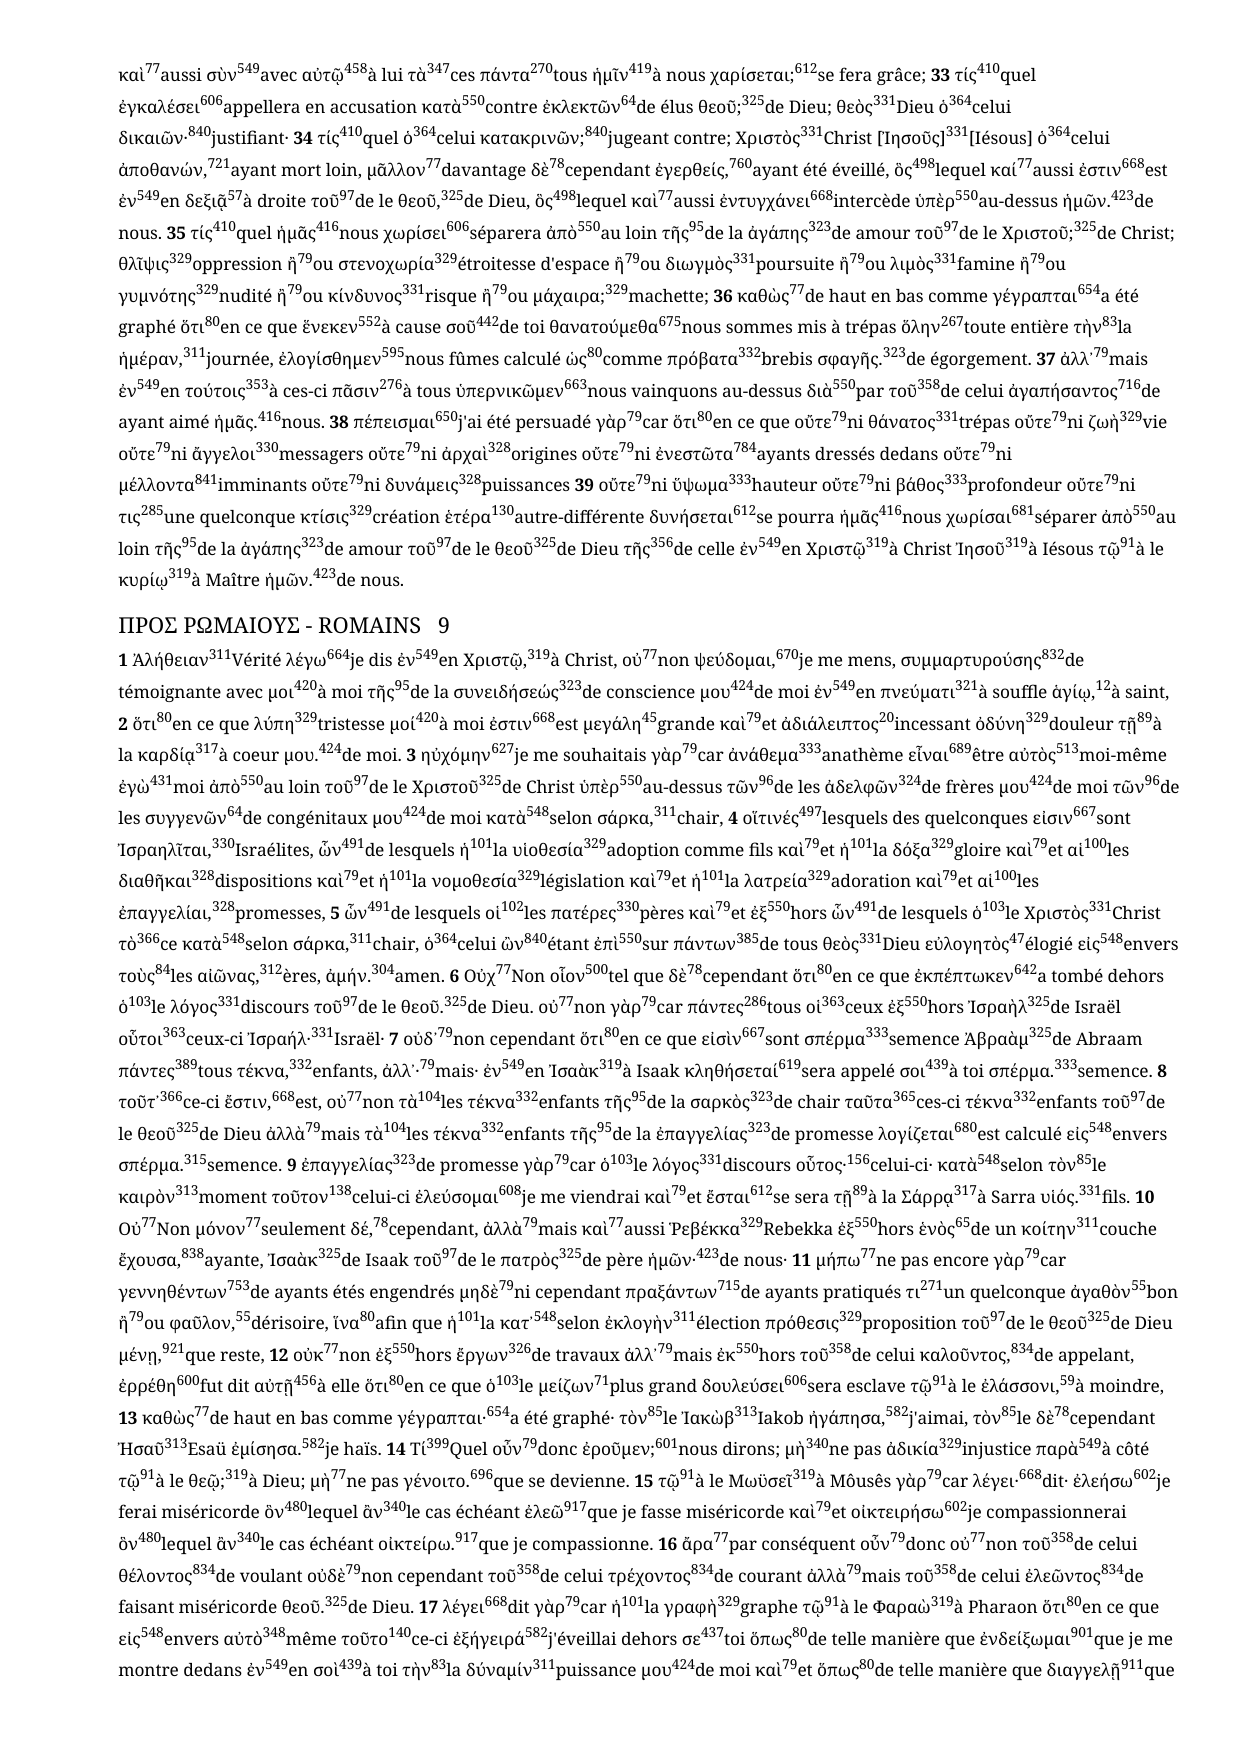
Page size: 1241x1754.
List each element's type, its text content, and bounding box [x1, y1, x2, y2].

text ΠΡΟΣ ΡΩΜΑΙΟΥΣ - ROMAINS 9 [118, 610, 1181, 640]
text 1 Ἀλήθειαν311Vérité λέγω664je dis ἐν549en Χριστῷ,319à Christ, οὐ77non ψεύδομαι,670je me mens, συμμαρτυρούσης832de témoignante avec μοι420à moi τῆς95de la συνειδήσεώς323de conscience μου424de moi ἐν549en πνεύματι321à souffle ἁγίῳ,12à saint, 2 ὅτι80en ce que λύπη329tristesse μοί420à moi ἐστιν668est μεγάλη45grande καὶ79et ἀδιάλειπτος20incessant ὀδύνη329douleur τῇ89à la καρδίᾳ317à coeur μου.424de moi. 3 ηὐχόμην627je me souhaitais γὰρ79car ἀνάθεμα333anathème εἶναι689être αὐτὸς513moi-même ἐγὼ431moi ἀπὸ550au loin τοῦ97de le Χριστοῦ325de Christ ὑπὲρ550au-dessus τῶν96de les ἀδελφῶν324de frères μου424de moi τῶν96de les συγγενῶν64de congénitaux μου424de moi κατὰ548selon σάρκα,311chair, 4 οἵτινές497lesquels des quelconques εἰσιν667sont Ἰσραηλῖται,330Israélites, ὧν491de lesquels ἡ101la υἱοθεσία329adoption comme fils καὶ79et ἡ101la δόξα329gloire καὶ79et αἱ100les διαθῆκαι328dispositions καὶ79et ἡ101la νομοθεσία329législation καὶ79et ἡ101la λατρεία329adoration καὶ79et αἱ100les ἐπαγγελίαι,328promesses, 5 ὧν491de lesquels οἱ102les πατέρες330pères καὶ79et ἐξ550hors ὧν491de lesquels ὁ103le Χριστὸς331Christ τὸ366ce κατὰ548selon σάρκα,311chair, ὁ364celui ὢν840étant ἐπὶ550sur πάντων385de tous θεὸς331Dieu εὐλογητὸς47élogié εἰς548envers τοὺς84les αἰῶνας,312ères, ἀμήν.304amen. 6 Οὐχ77Non οἷον500tel que δὲ78cependant ὅτι80en ce que ἐκπέπτωκεν642a tombé dehors ὁ103le λόγος331discours τοῦ97de le θεοῦ.325de Dieu. οὐ77non γὰρ79car πάντες286tous οἱ363ceux ἐξ550hors Ἰσραὴλ325de Israël οὗτοι363ceux-ci Ἰσραήλ·331Israël· 7 οὐδ᾽79non cependant ὅτι80en ce que εἰσὶν667sont σπέρμα333semence Ἀβραὰμ325de Abraam πάντες389tous τέκνα,332enfants, ἀλλ᾽·79mais· ἐν549en Ἰσαὰκ319à Isaak κληθήσεταί619sera appelé σοι439à toi σπέρμα.333semence. 8 τοῦτ᾽366ce-ci ἔστιν,668est, οὐ77non τὰ104les τέκνα332enfants τῆς95de la σαρκὸς323de chair ταῦτα365ces-ci τέκνα332enfants τοῦ97de le θεοῦ325de Dieu ἀλλὰ79mais τὰ104les τέκνα332enfants τῆς95de la ἐπαγγελίας323de promesse λογίζεται680est calculé εἰς548envers σπέρμα.315semence. 9 ἐπαγγελίας323de promesse γὰρ79car ὁ103le λόγος331discours οὗτος·156celui-ci· κατὰ548selon τὸν85le καιρὸν313moment τοῦτον138celui-ci ἐλεύσομαι608je me viendrai καὶ79et ἔσται612se sera τῇ89à la Σάρρᾳ317à Sarra υἱός.331fils. 10 Οὐ77Non μόνον77seulement δέ,78cependant, ἀλλὰ79mais καὶ77aussi Ῥεβέκκα329Rebekka ἐξ550hors ἑνὸς65de un κοίτην311couche ἔχουσα,838ayante, Ἰσαὰκ325de Isaak τοῦ97de le πατρὸς325de père ἡμῶν·423de nous· 11 μήπω77ne pas encore γὰρ79car γεννηθέντων753de ayants étés engendrés μηδὲ79ni cependant πραξάντων715de ayants pratiqués τι271un quelconque ἀγαθὸν55bon ἢ79ou φαῦλον,55dérisoire, ἵνα80afin que ἡ101la κατ᾽548selon ἐκλογὴν311élection πρόθεσις329proposition τοῦ97de le θεοῦ325de Dieu μένῃ,921que reste, 12 οὐκ77non ἐξ550hors ἔργων326de travaux ἀλλ᾽79mais ἐκ550hors τοῦ358de celui καλοῦντος,834de appelant, ἐρρέθη600fut dit αὐτῇ456à elle ὅτι80en ce que ὁ103le μείζων71plus grand δουλεύσει606sera esclave τῷ91à le ἐλάσσονι,59à moindre, 13 καθὼς77de haut en bas comme γέγραπται·654a été graphé· τὸν85le Ἰακὼβ313Iakob ἠγάπησα,582j'aimai, τὸν85le δὲ78cependant Ἠσαῦ313Esaü ἐμίσησα.582je haïs. 14 Τί399Quel οὖν79donc ἐροῦμεν;601nous dirons; μὴ340ne pas ἀδικία329injustice παρὰ549à côté τῷ91à le θεῷ;319à Dieu; μὴ77ne pas γένοιτο.696que se devienne. 15 τῷ91à le Μωϋσεῖ319à Môusês γὰρ79car λέγει·668dit· ἐλεήσω602je ferai miséricorde ὃν480lequel ἂν340le cas échéant ἐλεῶ917que je fasse miséricorde καὶ79et οἰκτειρήσω602je compassionnerai ὃν480lequel ἂν340le cas échéant οἰκτείρω.917que je compassionne. 16 ἄρα77par conséquent οὖν79donc οὐ77non τοῦ358de celui θέλοντος834de voulant οὐδὲ79non cependant τοῦ358de celui τρέχοντος834de courant ἀλλὰ79mais τοῦ358de celui ἐλεῶντος834de faisant miséricorde θεοῦ.325de Dieu. 17 λέγει668dit γὰρ79car ἡ101la γραφὴ329graphe τῷ91à le Φαραὼ319à Pharaon ὅτι80en ce que εἰς548envers αὐτὸ348même τοῦτο140ce-ci ἐξήγειρά582j'éveillai dehors σε437toi ὅπως80de telle manière que ἐνδείξωμαι901que je me montre dedans ἐν549en σοὶ439à toi τὴν83la δύναμίν311puissance μου424de moi καὶ79et ὅπως80de telle manière que διαγγελῇ911que soit annoncé à travers τὸ105le ὄνομά333nom μου424de moi ἐν549en πάσῃ273à toute τῇ89à la γῇ.317à terre. 18 ἄρα77par conséquent οὖν79donc ὃν480lequel θέλει668veut ἐλεεῖ,668fait miséricorde, ὃν480lequel δὲ78cependant θέλει668veut σκληρύνει.668durcit. 19 Ἐρεῖς604Tu diras μοι420à moi οὖν·79donc· τί399quel [οὖν]79[donc] ἔτι77encore μέμφεται;674se blâme; τῷ93à le γὰρ79car βουλήματι321à dessein αὐτοῦ464de lui τίς410quel ἀνθέστηκεν;642a dressé contre; 20 ὦ304O ἄνθρωπε,337être humain, μενοῦνγε340certes donc au moins σὺ448toi τίς410quel εἶ666tu es ὁ364celui ἀνταποκρινόμενος867se répondant contre τῷ91à le θεῷ;319à Dieu; μὴ340ne pas ἐρεῖ606dira τὸ105le πλάσμα333ouvrage façonné τῷ352à celui πλάσαντι·713à ayant façonné· τί399quel με417moi ἐποίησας584tu fis οὕτως;77ainsi; 21 ἢ79ou οὐκ340non ἔχει668a ἐξουσίαν311autorité ὁ103le κεραμεὺς331potier τοῦ97de le πηλοῦ325de boue ἐκ550hors τοῦ99de le αὐτοῦ152de même φυράματος327de pâte ποιῆσαι681faire ὃ375lequel μὲν79certes εἰς548envers τιμὴν311valeur σκεῦος315ustensile ὃ375lequel δὲ78cependant εἰς548envers ἀτιμίαν;311dévalorisation; 22 εἰ80si δὲ78cependant θέλων840voulant ὁ103le θεὸς331Dieu ἐνδείξασθαι682se montrer dedans τὴν243la ὀργὴν311colère καὶ79et γνωρίσαι681faire connaître τὸ87le δυνατὸν55puissant αὐτοῦ464de lui ἤνεγκεν586porta ἐν549en πολλῇ273à nombreuse μακροθυμίᾳ317à distance de fureur σκεύη314ustensiles ὀργῆς323de colère κατηρτισμένα797ayants étés ajustés complètement εἰς548envers ἀπώλειαν,311perte complète, 23 καὶ79et ἵνα80afin que γνωρίσῃ899que fasse connaître τὸν85le πλοῦτον313richesse τῆς95de la δόξης323de gloire αὐτοῦ464de lui ἐπὶ548sur σκεύη314ustensiles ἐλέους327de miséricorde ἃ481lesquels προητοίμασεν586prépara d'avance εἰς548envers δόξαν;311gloire; 24 Οὓς479Lesquels καὶ77aussi ἐκάλεσεν586appela ἡμᾶς416nous οὐ77non μόνον77seulement ἐξ550hors Ἰουδαίων64de Ioudaiens ἀλλὰ79mais καὶ77aussi ἐξ550hors ἐθνῶν,326de ethnies, 25 ὡς80comme καὶ77aussi ἐν549en τῷ91à le Ὡσηὲ319à Osée λέγει·668dit· καλέσω602j'appellerai τὸν85le οὐ77non λαόν313peuple μου424de moi λαόν313peuple μου424de moi καὶ79et τὴν344celle οὐκ77non ἠγαπημένην794ayante étée aimée ἠγαπημένην·794ayante étée aimée· 26 καὶ79et ἔσται612se sera ἐν549en τῷ91à le τόπῳ319à lieu οὗ77où ἐρρέθη600fut dit αὐτοῖς·457à eux· οὐ77non λαός331peuple μου424de moi ὑμεῖς,447vous, ἐκεῖ77là κληθήσονται618seront appelé υἱοὶ330fils θεοῦ325de Dieu ζῶντος.834de vivant. 27 Ἠσαΐας331Ésaïa δὲ78cependant κράζει668croasse ὑπὲρ550au-dessus τοῦ97de le Ἰσραήλ·325de Israël· ἐὰν80si le cas échéant ᾖ921que soit ὁ103le ἀριθμὸς331nombre τῶν96de les υἱῶν324de fils Ἰσραὴλ325de Israël ὡς80comme ἡ101la ἄμμος329sable τῆς95de la θαλάσσης,323de mer, τὸ105le ὑπόλειμμα333reste au dessous σωθήσεται·619sera sauvé· 28 λόγον313discours γὰρ79car συντελῶν840achevant ensemble καὶ79et συντέμνων840scissionnant ensemble ποιήσει606fera κύριος331Maître ἐπὶ550sur τῆς95de la γῆς.323de terre. 29 καὶ79et καθὼς77de haut en bas comme προείρηκεν642a prédit Ἠσαΐας·331Ésaïa· εἰ551si μὴ77ne pas κύριος331Maître σαβαὼθ324de Sabaoth ἐγκατέλιπεν586délaissa en contrebas ἡμῖν419à nous σπέρμα,315semence, ὡς80comme Σόδομα332Sodomas ἂν340le cas échéant ἐγενήθημεν595nous fûmes devenu καὶ79et ὡς80comme Γόμορρα328Gomorras ἂν340le cas échéant ὡμοιώθημεν.595nous fûmes rendu semblable. 30 Τί399Quel οὖν79donc ἐροῦμεν;601nous dirons; ὅτι80en ce que ἔθνη332ethnies τὰ365ces μὴ77ne pas διώκοντα841poursuivants δικαιοσύνην311justice κατέλαβεν586prit de haut en bas δικαιοσύνην,311justice, δικαιοσύνην311justice δὲ78cependant τὴν344celle ἐκ550hors πίστεως,323de croyance, 31 Ἰσραὴλ331Israël δὲ78cependant διώκων840poursuivant νόμον313loi δικαιοσύνης323de justice εἰς548envers νόμον313loi οὐκ77non ἔφθασεν.586devança. 32 διὰ548par le fait de τί;399quel; ὅτι80en ce que οὐκ77non ἐκ550hors πίστεως323de croyance ἀλλ᾽79mais ὡς80comme ἐξ550hors ἔργων·326de travaux· προσέκοψαν585achoppèrent τῷ91à le λίθῳ319à pierre τοῦ99de le προσκόμματος,327de achoppement, 33 καθὼς77de haut en bas comme γέγραπται·654a été graphé· ἰδοὺ306voici τίθημι664je pose ἐν549en Σιὼν317à Sion λίθον313pierre προσκόμματος327de achoppement καὶ79et πέτραν311roche σκανδάλου,327de scandale, καὶ79et ὁ364celui πιστεύων840croyant ἐπ᾽549sur αὐτῷ458à lui οὐ77non καταισχυνθήσεται.619sera couvert de honte. [118, 644, 1181, 1682]
text 1 Οὐδὲν289Aucun ἄρα77par conséquent νῦν77maintenant κατάκριμα333objet de contre jugement τοῖς351à ceux ἐν549en Χριστῷ319à Christ Ἰησοῦ.319à Iésous. 2 ὁ103le γὰρ79car νόμος331loi τοῦ99de le πνεύματος327de souffle τῆς95de la ζωῆς323de vie ἐν549en Χριστῷ319à Christ Ἰησοῦ319à Iésous ἠλευθέρωσέν586libéra σε437toi ἀπὸ550au loin τοῦ97de le νόμου325de loi τῆς95de la ἁμαρτίας323de faute καὶ79et τοῦ97de le θανάτου.325de trépas. 3 Τὸ87Le γὰρ79car ἀδύνατον55impuissant τοῦ97de le νόμου325de loi ἐν549en ᾧ488à lequel ἠσθένει625était infirme διὰ550par τῆς95de la σαρκός,323de chair, ὁ103le θεὸς331Dieu τὸν85le ἑαυτοῦ537de lui-même υἱὸν313fils πέμψας721ayant mandé ἐν549en ὁμοιώματι321à similitude σαρκὸς323de chair ἁμαρτίας323de faute καὶ79et περὶ550autour ἁμαρτίας323de faute κατέκρινεν586jugea contre τὴν83la ἁμαρτίαν311faute ἐν549en τῇ89à la σαρκί,317à chair, 4 ἵνα80afin que τὸ105le δικαίωμα333acte de justification τοῦ97de le νόμου325de loi πληρωθῇ911que soit fait plénitude ἐν549en ἡμῖν419à nous τοῖς351à ceux μὴ79ne pas κατὰ548selon σάρκα311chair περιπατοῦσιν827à piétinants autour ἀλλὰ79mais κατὰ548selon πνεῦμα.315souffle. 5 οἱ363ceux γὰρ79car κατὰ548selon σάρκα311chair ὄντες839étants τὰ347ces τῆς95de la σαρκὸς323de chair φρονοῦσιν,667pensent, οἱ363ceux δὲ78cependant κατὰ548selon πνεῦμα315souffle τὰ347ces τοῦ99de le πνεύματος.327de souffle. 6 τὸ105le γὰρ79car φρόνημα333pensée τῆς95de la σαρκὸς323de chair θάνατος,331trépas, τὸ105le δὲ78cependant φρόνημα333pensée τοῦ99de le πνεύματος327de souffle ζωὴ329vie καὶ79et εἰρήνη·329paix· 7 διότι80parce que τὸ105le φρόνημα333pensée τῆς95de la σαρκὸς323de chair ἔχθρα329haine εἰς548envers θεόν,313Dieu, τῷ91à le γὰρ79car νόμῳ319à loi τοῦ97de le θεοῦ325de Dieu οὐχ77non ὑποτάσσεται,680est subordonné, οὐδὲ77non cependant γὰρ79car δύναται·674se peut· 8 οἱ363ceux δὲ78cependant ἐν549en σαρκὶ317à chair ὄντες839étants θεῷ319à Dieu ἀρέσαι681plaire οὐ77non δύνανται.673se peuvent. 9 Ὑμεῖς447Vous δὲ78cependant οὐκ77non ἐστὲ665vous êtes ἐν549en σαρκὶ317à chair ἀλλ᾽79mais ἐν549en πνεύματι,321à souffle, εἴπερ80si certes πνεῦμα333souffle θεοῦ325de Dieu οἰκεῖ668habite maison ἐν549en ὑμῖν.438à vous. εἰ80si δέ78cependant τις390un quelconque πνεῦμα315souffle Χριστοῦ325de Christ οὐκ77non ἔχει,668a, οὗτος364celui-ci οὐκ77non ἔστιν668est αὐτοῦ.464de lui. 10 εἰ80si δὲ78cependant Χριστὸς331Christ ἐν549en ὑμῖν,438à vous, τὸ105le μὲν79certes σῶμα333corps νεκρὸν49mort διὰ548par le fait de ἁμαρτίαν311faute τὸ105le δὲ78cependant πνεῦμα333souffle ζωὴ329vie διὰ548par le fait de δικαιοσύνην.311justice. 11 εἰ80si δὲ78cependant τὸ105le πνεῦμα333souffle τοῦ358de celui ἐγείραντος716de ayant éveillé τὸν85le Ἰησοῦν313Iésous ἐκ550hors νεκρῶν64de morts οἰκεῖ668habite maison ἐν549en ὑμῖν,438à vous, ὁ364celui ἐγείρας721ayant éveillé ἐκ550hors νεκρῶν64de morts Χριστὸν313Christ Ἰησοῦν313Iésous ζῳοποιήσει606fera être vivant καὶ77aussi τὰ86les θνητὰ5mortels σώματα314corps ὑμῶν441de vous διὰ550par τοῦ99de le ἐνοικοῦντος836de enhabitant maison αὐτοῦ464de lui πνεύματος327de souffle ἐν549en ὑμῖν.438à vous. 12 Ἄρα77Par conséquent οὖν,79donc, ἀδελφοί,336frères, ὀφειλέται330débiteurs ἐσμὲν663nous sommes οὐ77non τῇ89à la σαρκὶ317à chair τοῦ360de ce κατὰ548selon σάρκα311chair ζῆν,689vivre, 13 εἰ80si γὰρ79car κατὰ548selon σάρκα311chair ζῆτε,665vous vivez, μέλλετε665vous imminez ἀποθνῄσκειν·689mourir loin· εἰ80si δὲ78cependant πνεύματι321à souffle τὰς82les πράξεις310pratiques τοῦ99de le σώματος327de corps θανατοῦτε,665vous mettez à trépas, ζήσεσθε.609vous vous vivrez. 14 ὅσοι497autant lesquels γὰρ79car πνεύματι321à souffle θεοῦ325de Dieu ἄγονται,679sont conduits, οὗτοι363ceux-ci υἱοὶ330fils θεοῦ325de Dieu εἰσιν.667sont. 15 οὐ77non γὰρ79car ἐλάβετε583vous prîtes πνεῦμα315souffle δουλείας323de esclavage πάλιν77de nouveau εἰς548envers φόβον313effroi ἀλλ᾽79mais ἐλάβετε583vous prîtes πνεῦμα315souffle υἱοθεσίας323de adoption comme fils ἐν549en ᾧ488à lequel κράζομεν·663nous croassons· αββα304Abba ὁ109le πατήρ.337père. 16 αὐτὸ543lui-même τὸ105le πνεῦμα333souffle συμμαρτυρεῖ668témoigne avec τῷ93à le πνεύματι321à souffle ἡμῶν423de nous ὅτι80en ce que ἐσμὲν663nous sommes τέκνα332enfants θεοῦ.325de Dieu. 17 εἰ80si δὲ78cependant τέκνα,332enfants, καὶ77aussi κληρονόμοι·330héritiers· κληρονόμοι330héritiers μὲν79certes θεοῦ,325de Dieu, συγκληρονόμοι70cohéritiers δὲ78cependant Χριστοῦ,325de Christ, εἴπερ80si certes συμπάσχομεν663nous souffrons avec ἵνα80afin que καὶ77aussi συνδοξασθῶμεν.906que nous soyons glorifié avec. 18 Λογίζομαι670Je me calcule γὰρ79car ὅτι80en ce que οὐκ77non ἄξια48dignes τὰ104les παθήματα332passions de souffrances τοῦ97de le νῦν77maintenant καιροῦ325de moment πρὸς548vers τὴν83la μέλλουσαν820imminante δόξαν311gloire ἀποκαλυφθῆναι683être découvert εἰς548envers ἡμᾶς.416nous. 19 ἡ101la γὰρ79car ἀποκαραδοκία329attente sérieuse τῆς95de la κτίσεως323de création τὴν83la ἀποκάλυψιν311découverte τῶν96de les υἱῶν324de fils τοῦ97de le θεοῦ325de Dieu ἀπεκδέχεται.674se attend longuement. 20 τῇ89à la γὰρ79car ματαιότητι317à vanité ἡ101la κτίσις329création ὑπετάγη,600fut subordonné, οὐχ77non ἑκοῦσα69volontiers ἀλλὰ79mais διὰ548par le fait de τὸν346celui ὑποτάξαντα,707ayant subordonné, ἐφ᾽549sur ἑλπίδι317à espérance 21 ὅτι80en ce que καὶ77aussi αὐτὴ540elle-même ἡ101la κτίσις329création ἐλευθερωθήσεται619sera libéré ἀπὸ550au loin τῆς95de la δουλείας323de esclavage τῆς95de la φθορᾶς323de corruption εἰς548envers τὴν83la ἐλευθερίαν311liberté τῆς95de la δόξης323de gloire τῶν98de les τέκνων326de enfants τοῦ97de le θεοῦ.325de Dieu. 22 οἴδαμεν637nous avons su γὰρ79car ὅτι80en ce que πᾶσα285toute ἡ101la κτίσις329création συστενάζει668soupire ensemble καὶ79et συνωδίνει668souffre ensemble les douleurs de l'enfantement ἄχρι552jusqu'à l'extrémité τοῦ358de celui νῦν·77maintenant· 23 οὐ77non μόνον77seulement δέ,78cependant, ἀλλὰ79mais καὶ77aussi αὐτοὶ512nous-mêmes τὴν83la ἀπαρχὴν311prémisse τοῦ99de le πνεύματος327de souffle ἔχοντες,839ayants, ἡμεῖς430nous καὶ77aussi αὐτοὶ512nous-mêmes ἐν549en ἑαυτοῖς508à nous-mêmes στενάζομεν663nous soupirons υἱοθεσίαν311adoption comme fils ἀπεκδεχόμενοι,866se attendants longuement, τὴν83la ἀπολύτρωσιν311rançon intégrale τοῦ99de le σώματος327de corps ἡμῶν.423de nous. 24 τῇ89à la γὰρ79car ἐλπίδι317à espérance ἐσώθημεν·595nous fûmes sauvé· ἐλπὶς329espérance δὲ78cependant βλεπομένη889étante regardée οὐκ77non ἔστιν668est ἐλπίς·329espérance· ὃ482lequel γὰρ79car βλέπει668regarde τίς390un quelconque ἐλπίζει;668espère; 25 εἰ80si δὲ78cependant ὃ482lequel οὐ77non βλέπομεν663nous regardons ἐλπίζομεν,663nous espérons, δι᾽550par ὑπομονῆς323de résistance ἀπεκδεχόμεθα.669nous nous attendons longuement. 26 Ὡσαύτως77De même δὲ78cependant καὶ77aussi τὸ105le πνεῦμα333souffle συναντιλαμβάνεται674se prend contre avec τῇ89à la ἀσθενείᾳ317à infirmité ἡμῶν·423de nous· τὸ87le γὰρ79car τί399quel προσευξώμεθα900que nous nous priions καθὸ77selon que δεῖ668attache de lien οὐκ77non οἴδαμεν,637nous avons su, ἀλλ᾽79mais αὐτὸ543lui-même τὸ105le πνεῦμα333souffle ὑπερεντυγχάνει668intercède au-dessus στεναγμοῖς318à soupirs ἀλαλήτοις·9à inexprimables· 27 ὁ364celui δὲ78cependant ἐραυνῶν840scrutant τὰς242les καρδίας310coeurs οἶδεν642a su τί412quel τὸ105le φρόνημα333pensée τοῦ99de le πνεύματος,327de souffle, ὅτι80en ce que κατὰ548selon θεὸν313Dieu ἐντυγχάνει668intercède ὑπὲρ550au-dessus ἁγίων.64de saints. 28 Οἴδαμεν637Nous avons su δὲ78cependant ὅτι80en ce que τοῖς351à ceux ἀγαπῶσιν827à aimants τὸν85le θεὸν313Dieu πάντα374tous συνεργεῖ668travaille avec εἰς548envers ἀγαθόν,55bon, τοῖς351à ceux κατὰ548selon πρόθεσιν311proposition κλητοῖς37à appelés οὖσιν.827à étants. 29 ὅτι80en ce que οὓς479lesquels προέγνω,586connut avant, καὶ77aussi προώρισεν586prédétermina συμμόρφους52conformes τῆς95de la εἰκόνος323de icône τοῦ97de le υἱοῦ325de fils αὐτοῦ,464de lui, εἰς548envers τὸ348ce εἶναι689être αὐτὸν452lui πρωτότοκον32premier-né ἐν549en πολλοῖς274à nombreux ἀδελφοῖς·318à frères· 30 οὓς479lesquels δὲ78cependant προώρισεν,586prédétermina, τούτους345ceux-ci καὶ77aussi ἐκάλεσεν·586appela· καὶ79et οὓς479lesquels ἐκάλεσεν,586appela, τούτους345ceux-ci καὶ77aussi ἐδικαίωσεν·586justifia· οὓς479lesquels δὲ78cependant ἐδικαίωσεν,586justifia, τούτους345ceux-ci καὶ77aussi ἐδόξασεν.586glorifia. 31 Τί399Quel οὖν79donc ἐροῦμεν601nous dirons πρὸς548vers ταῦτα;347ces-ci; εἰ80si ὁ103le θεὸς331Dieu ὑπὲρ550au-dessus ἡμῶν,423de nous, τίς410quel καθ᾽550contre ἡμῶν;423de nous; 32 ὅς498lequel γε340du moins τοῦ257de le ἰδίου127de en propre υἱοῦ325de fils οὐκ77non ἐφείσατο592se épargna ἀλλ᾽79mais ὑπὲρ550au-dessus ἡμῶν423de nous πάντων383de tous παρέδωκεν586livra αὐτόν,452lui, πῶς77comment? οὐχὶ77non pas καὶ77aussi σὺν549avec αὐτῷ458à lui τὰ347ces πάντα270tous ἡμῖν419à nous χαρίσεται;612se fera grâce; 33 τίς410quel ἐγκαλέσει606appellera en accusation κατὰ550contre ἐκλεκτῶν64de élus θεοῦ;325de Dieu; θεὸς331Dieu ὁ364celui δικαιῶν·840justifiant· 34 τίς410quel ὁ364celui κατακρινῶν;840jugeant contre; Χριστὸς331Christ [Ἰησοῦς]331[Iésous] ὁ364celui ἀποθανών,721ayant mort loin, μᾶλλον77davantage δὲ78cependant ἐγερθείς,760ayant été éveillé, ὃς498lequel καί77aussi ἐστιν668est ἐν549en δεξιᾷ57à droite τοῦ97de le θεοῦ,325de Dieu, ὃς498lequel καὶ77aussi ἐντυγχάνει668intercède ὑπὲρ550au-dessus ἡμῶν.423de nous. 35 τίς410quel ἡμᾶς416nous χωρίσει606séparera ἀπὸ550au loin τῆς95de la ἀγάπης323de amour τοῦ97de le Χριστοῦ;325de Christ; θλῖψις329oppression ἢ79ou στενοχωρία329étroitesse d'espace ἢ79ou διωγμὸς331poursuite ἢ79ou λιμὸς331famine ἢ79ou γυμνότης329nudité ἢ79ou κίνδυνος331risque ἢ79ou μάχαιρα;329machette; 36 καθὼς77de haut en bas comme γέγραπται654a été graphé ὅτι80en ce que ἕνεκεν552à cause σοῦ442de toi θανατούμεθα675nous sommes mis à trépas ὅλην267toute entière τὴν83la ἡμέραν,311journée, ἐλογίσθημεν595nous fûmes calculé ὡς80comme πρόβατα332brebis σφαγῆς.323de égorgement. 37 ἀλλ᾽79mais ἐν549en τούτοις353à ces-ci πᾶσιν276à tous ὑπερνικῶμεν663nous vainquons au-dessus διὰ550par τοῦ358de celui ἀγαπήσαντος716de ayant aimé ἡμᾶς.416nous. 38 πέπεισμαι650j'ai été persuadé γὰρ79car ὅτι80en ce que οὔτε79ni θάνατος331trépas οὔτε79ni ζωὴ329vie οὔτε79ni ἄγγελοι330messagers οὔτε79ni ἀρχαὶ328origines οὔτε79ni ἐνεστῶτα784ayants dressés dedans οὔτε79ni μέλλοντα841imminants οὔτε79ni δυνάμεις328puissances 39 οὔτε79ni ὕψωμα333hauteur οὔτε79ni βάθος333profondeur οὔτε79ni τις285une quelconque κτίσις329création ἑτέρα130autre-différente δυνήσεται612se pourra ἡμᾶς416nous χωρίσαι681séparer ἀπὸ550au loin τῆς95de la ἀγάπης323de amour τοῦ97de le θεοῦ325de Dieu τῆς356de celle ἐν549en Χριστῷ319à Christ Ἰησοῦ319à Iésous τῷ91à le κυρίῳ319à Maître ἡμῶν.423de nous. [118, 59, 1181, 592]
